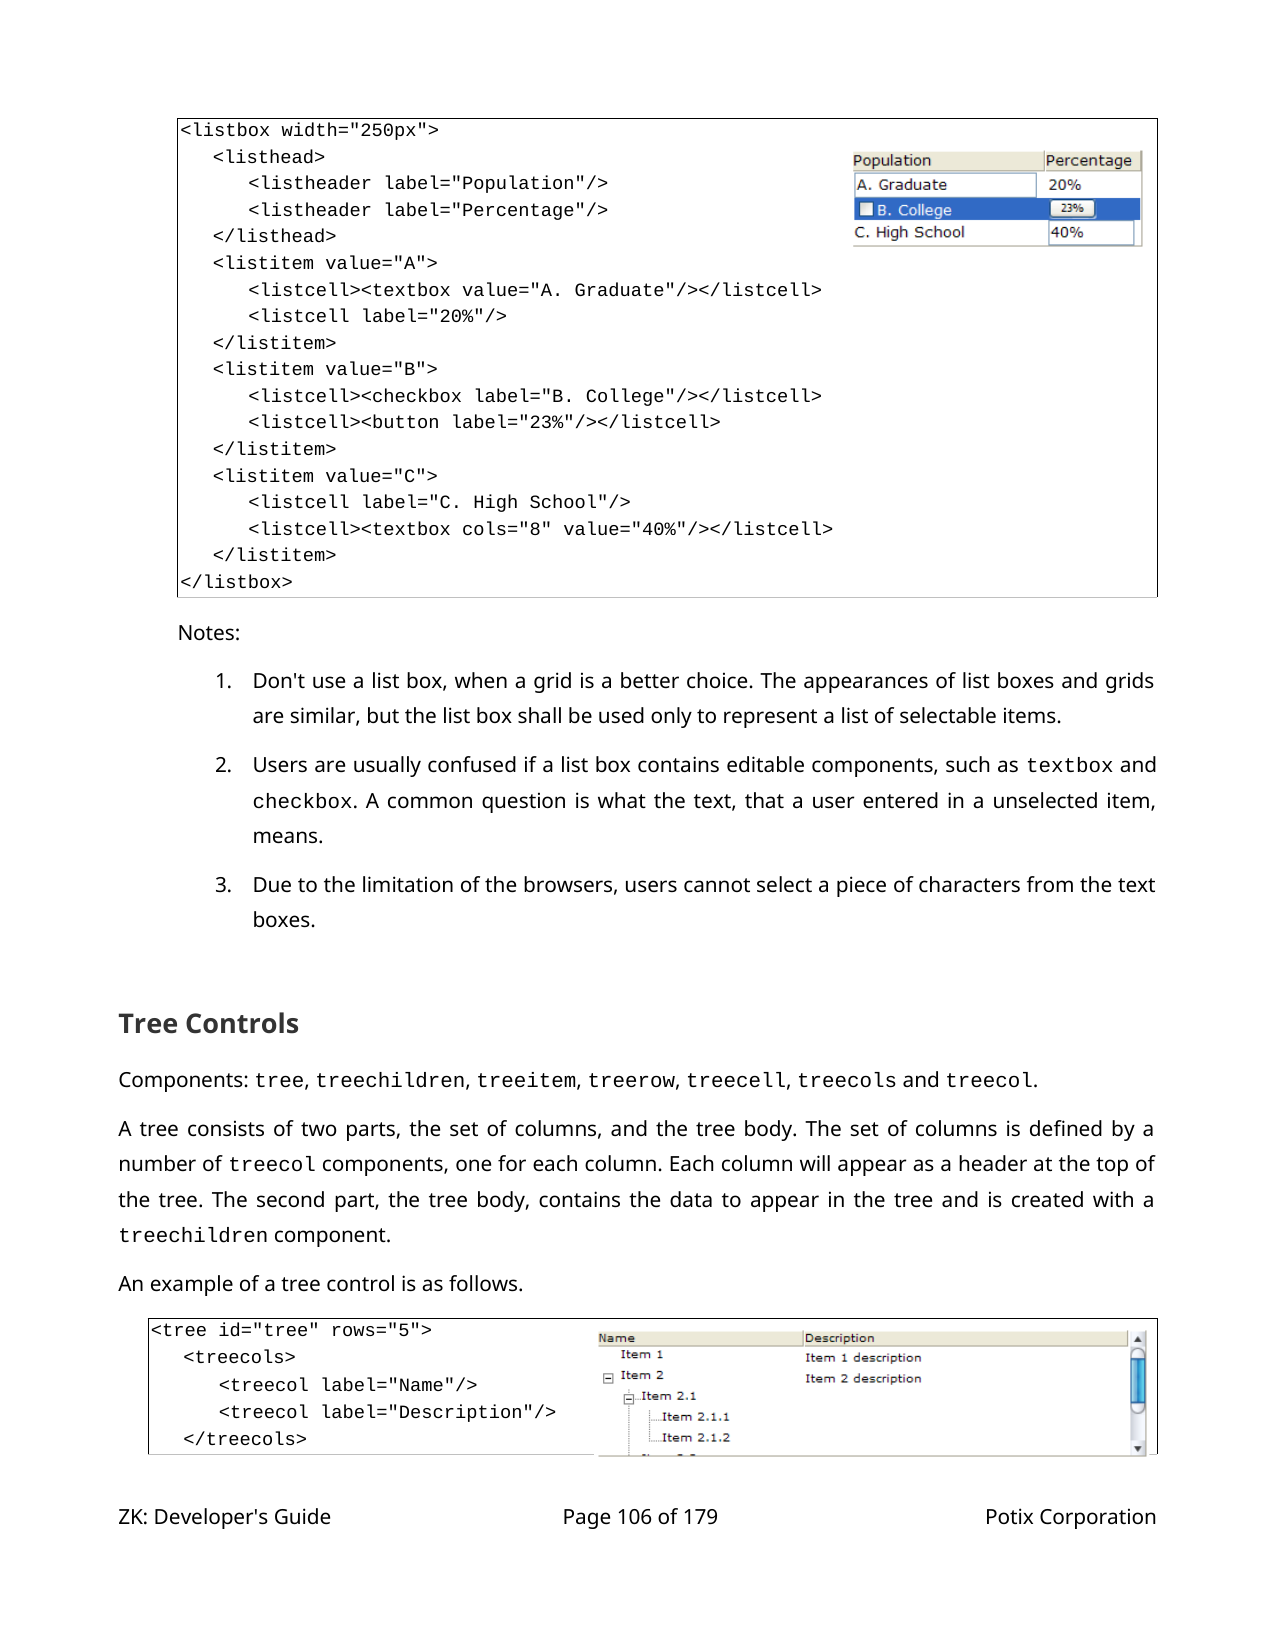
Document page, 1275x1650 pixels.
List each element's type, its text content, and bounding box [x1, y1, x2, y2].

text An example of a tree control is as follows. [118, 1269, 1157, 1298]
list Don't use a list box, when a grid is a better choice. The appearances of list boxes and grids are similar, but the list box shall be used only to represent a list of selectable items. [215, 666, 1157, 730]
list Users are usually confused if a list box contains editable components, such as textbox and checkbox. A common question is what the text, that a user entered in a unselected item, means. [215, 751, 1157, 850]
text <treecol label="Name"/> [149, 1373, 594, 1397]
text </treecols> [149, 1427, 594, 1454]
picture [594, 1327, 1150, 1459]
list Due to the limitation of the browsers, users cannot select a piece of characters from the text boxes. [215, 870, 1157, 934]
text Components: tree, treechildren, treeitem, treerow, treecell, treecols and treecol. [118, 1065, 1157, 1094]
text <tree id="tree" rows="5"> [149, 1319, 1157, 1342]
picture [851, 146, 1145, 249]
text <treecols> [149, 1345, 594, 1370]
text <treecol label="Description"/> [149, 1400, 594, 1424]
text <listbox width="250px"> <listhead> <listheader label="Population"/> <listheader label="Percentage"/> </listhead> <listitem value="A"> <listcell><textbox value="A. Graduate"/></listcell> <listcell label="20%"/> </listitem> <listitem value="B"> <listcell><checkbox label="B. College"/></listcell> <listcell><button label="23%"/></listcell> </listitem> <listitem value="C"> <listcell label="C. High School"/> <listcell><textbox cols="8" value="40%"/></listcell> </listitem> </listbox> [178, 119, 1157, 597]
text Notes: [177, 618, 1157, 646]
text A tree consists of two parts, the set of columns, and the tree body. The set of columns is defined by a number of treecol components, one for each column. Each column will appear as a header at the top of the tree. The second part, the tree body, contains the data to appear in the tree and is created with a treechildren component. [118, 1114, 1157, 1249]
subtitle Tree Controls [118, 1005, 1157, 1041]
